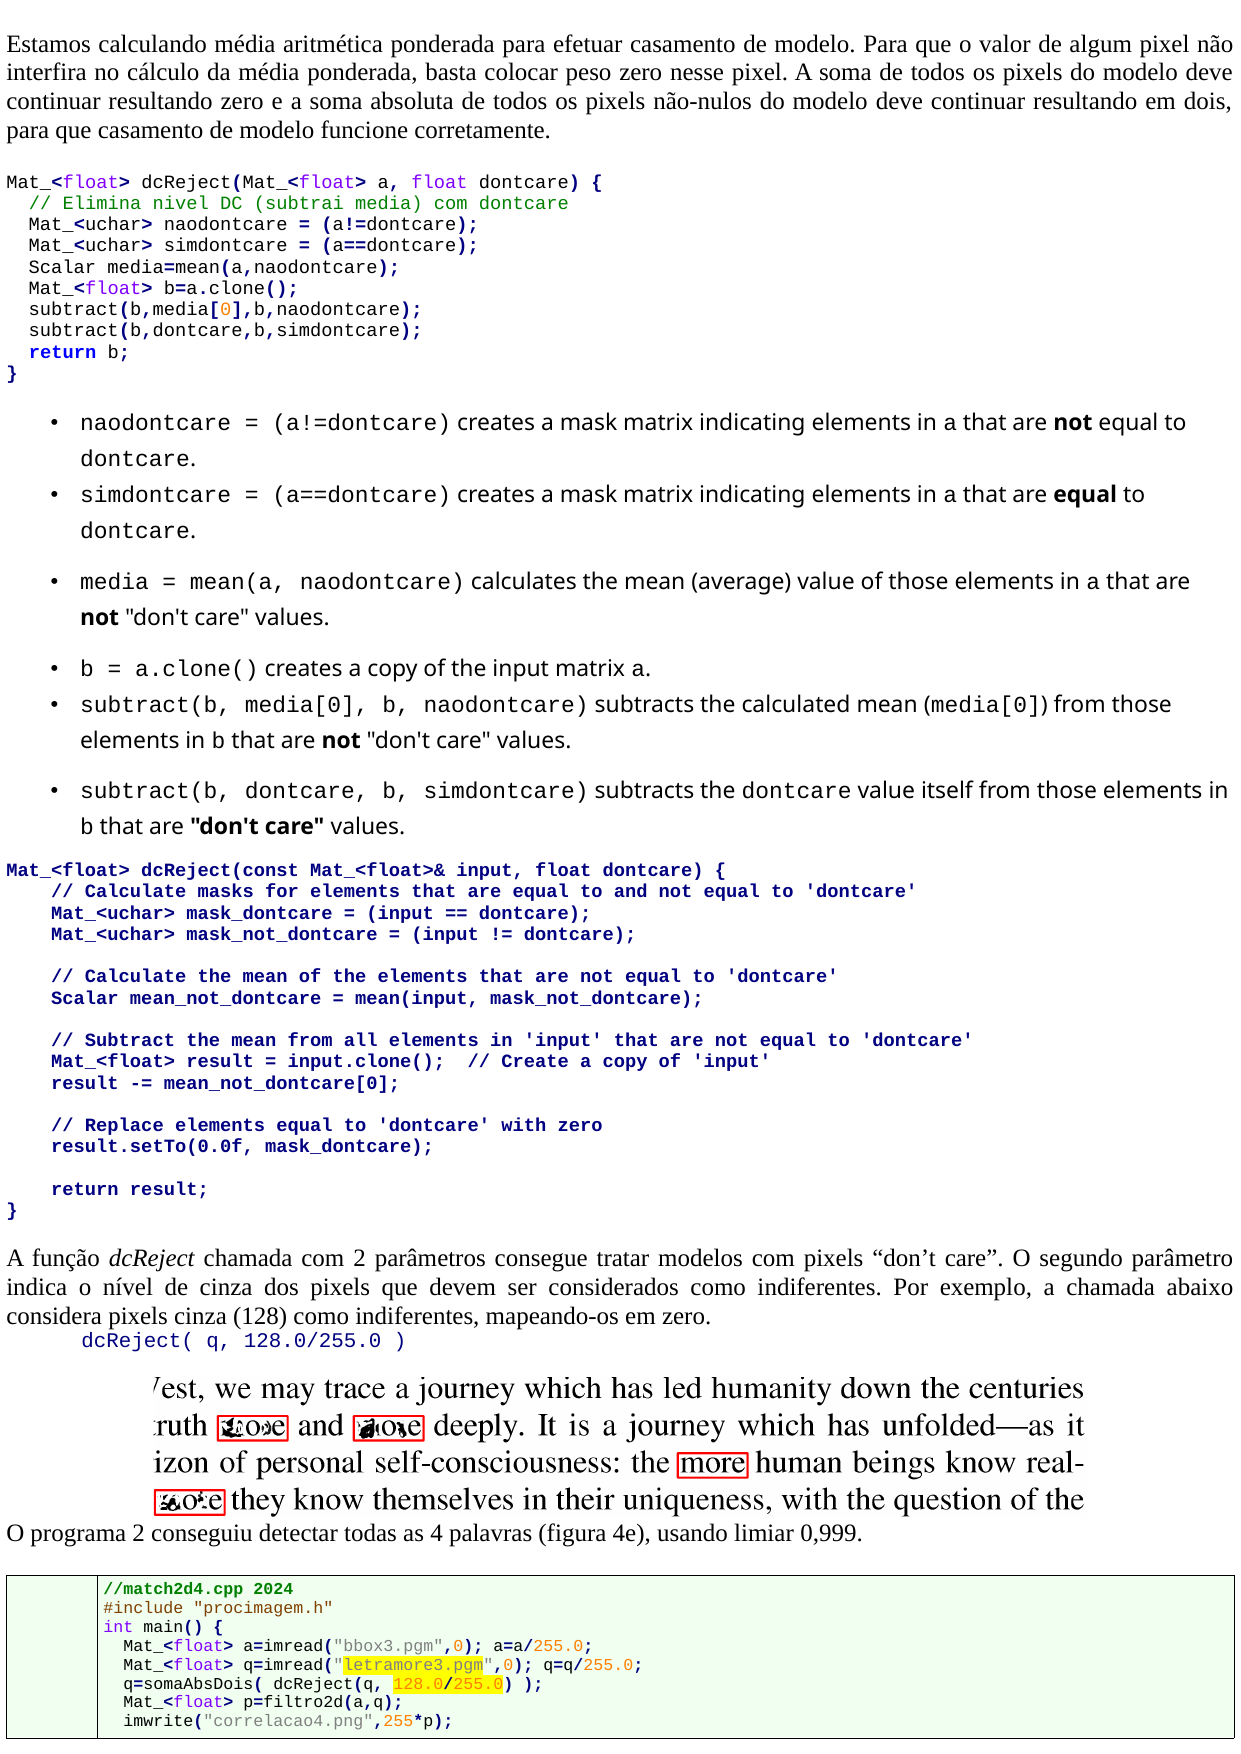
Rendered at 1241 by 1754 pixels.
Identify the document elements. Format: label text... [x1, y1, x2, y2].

text Mat_<uchar> naodontcare = (a!=dontcare); [6, 215, 1234, 236]
text Mat_<uchar> mask_not_dontcare = (input != dontcare); [6, 925, 1234, 946]
text Estamos calculando média aritmética ponderada para efetuar casamento de modelo. Para que o valor de algum pixel não interfira no cálculo da média ponderada, basta colocar peso zero nesse pixel. A soma de todos os pixels do modelo deve continuar resultando zero e a soma absoluta de todos os pixels não-nulos do modelo deve continuar resultando em dois, para que casamento de modelo funcione corretamente. [6, 29, 1234, 144]
text // Replace elements equal to 'dontcare' with zero [6, 1116, 1234, 1137]
list subtract(b, dontcare, b, simdontcare) subtracts the dontcare value itself from those elements in b that are "don't care" values. [50, 774, 1234, 842]
picture [153, 1377, 1087, 1518]
text Mat_<float> dcReject(const Mat_<float>& input, float dontcare) { [6, 861, 1234, 882]
list simdontcare = (a==dontcare) creates a mask matrix indicating elements in a that are equal to dontcare. [50, 478, 1234, 546]
text // Calculate masks for elements that are equal to and not equal to 'dontcare' [6, 882, 1234, 903]
text result.setTo(0.0f, mask_dontcare); [6, 1137, 1234, 1158]
text Mat_<uchar> mask_dontcare = (input == dontcare); [6, 903, 1234, 925]
text } [6, 364, 1234, 385]
text result -= mean_not_dontcare[0]; [6, 1073, 1234, 1095]
text } [6, 1201, 1234, 1222]
text Mat_<float> b=a.clone(); [6, 279, 1234, 300]
text Scalar media=mean(a,naodontcare); [6, 257, 1234, 279]
text // Elimina nivel DC (subtrai media) com dontcare [6, 194, 1234, 215]
list media = mean(a, naodontcare) calculates the mean (average) value of those elements in a that are not "don't care" values. [50, 565, 1234, 632]
text subtract(b,media[0],b,naodontcare); [6, 300, 1234, 321]
text Scalar mean_not_dontcare = mean(input, mask_not_dontcare); [6, 988, 1234, 1010]
text // Subtract the mean from all elements in 'input' that are not equal to 'dontcare' [6, 1031, 1234, 1052]
table_header [7, 1576, 97, 1737]
text Mat_<float> result = input.clone(); // Create a copy of 'input' [6, 1052, 1234, 1073]
text Mat_<float> dcReject(Mat_<float> a, float dontcare) { [6, 172, 1234, 194]
text return b; [6, 342, 1234, 364]
text // Calculate the mean of the elements that are not equal to 'dontcare' [6, 967, 1234, 988]
list naodontcare = (a!=dontcare) creates a mask matrix indicating elements in a that are not equal to dontcare. [50, 406, 1234, 474]
text subtract(b,dontcare,b,simdontcare); [6, 321, 1234, 342]
list b = a.clone() creates a copy of the input matrix a. [50, 652, 1234, 683]
text return result; [6, 1180, 1234, 1201]
text A função dcReject chamada com 2 parâmetros consegue tratar modelos com pixels “don’t care”. O segundo parâmetro indica o nível de cinza dos pixels que devem ser considerados como indiferentes. Por exemplo, a chamada abaixo considera pixels cinza (128) como indiferentes, mapeando-os em zero. [6, 1243, 1234, 1330]
list subtract(b, media[0], b, naodontcare) subtracts the calculated mean (media[0]) from those elements in b that are not "don't care" values. [50, 688, 1234, 755]
text Mat_<uchar> simdontcare = (a==dontcare); [6, 236, 1234, 257]
text dcReject( q, 128.0/255.0 ) [6, 1330, 1234, 1353]
table_header //match2d4.cpp 2024 #include "procimagem.h" int main() { Mat_<float> a=imread("bbox3.pgm",0); a=a/255.0; Mat_<float> q=imread("letramore3.pgm",0); q=q/255.0; q=somaAbsDois( dcReject(q, 128.0/255.0) ); Mat_<float> p=filtro2d(a,q); imwrite("correlacao4.png",255*p); [98, 1576, 1234, 1737]
text O programa 2 conseguiu detectar todas as 4 palavras (figura 4e), usando limiar 0,999. [6, 1518, 1234, 1546]
